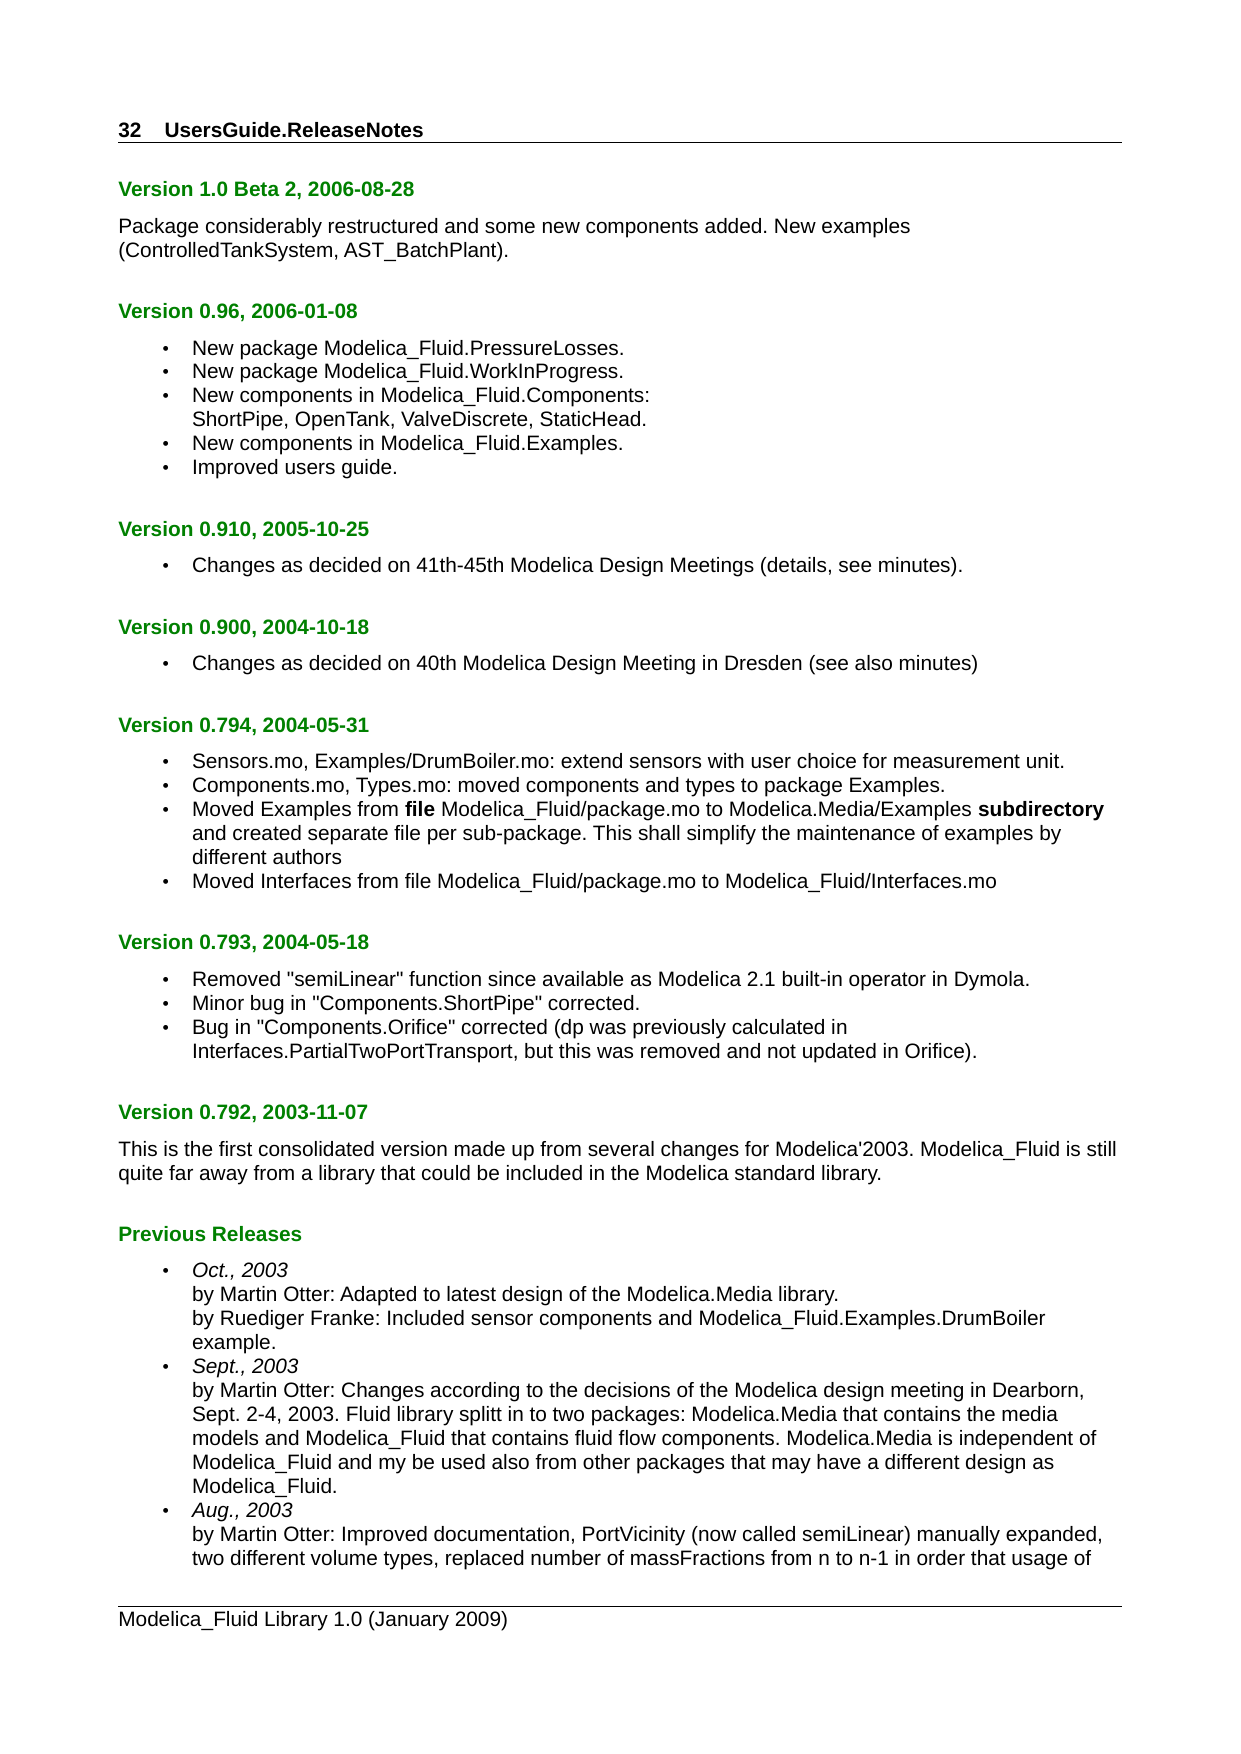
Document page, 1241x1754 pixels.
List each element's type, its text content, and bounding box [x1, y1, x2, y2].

text This is the first consolidated version made up from several changes for Modelica'2003. Modelica_Fluid is still quite far away from a library that could be included in the Modelica standard library. [118, 1136, 1122, 1184]
list Oct., 2003 by Martin Otter: Adapted to latest design of the Modelica.Media library. by Ruediger Franke: Included sensor components and Modelica_Fluid.Examples.DrumBoiler example. [162, 1258, 1122, 1354]
list Sensors.mo, Examples/DrumBoiler.mo: extend sensors with user choice for measurement unit. [162, 749, 1122, 773]
subtitle Version 0.793, 2004-05-18 [118, 930, 1122, 954]
list Changes as decided on 40th Modelica Design Meeting in Dresden (see also minutes) [162, 651, 1122, 675]
list Sept., 2003 by Martin Otter: Changes according to the decisions of the Modelica design meeting in Dearborn, Sept. 2-4, 2003. Fluid library splitt in to two packages: Modelica.Media that contains the media models and Modelica_Fluid that contains fluid flow components. Modelica.Media is independent of Modelica_Fluid and my be used also from other packages that may have a different design as Modelica_Fluid. [162, 1354, 1122, 1498]
list Improved users guide. [162, 455, 1122, 479]
list Moved Examples from file Modelica_Fluid/package.mo to Modelica.Media/Examples subdirectory and created separate file per sub-package. This shall simplify the maintenance of examples by different authors [162, 797, 1122, 869]
list Minor bug in "Components.ShortPipe" corrected. [162, 991, 1122, 1014]
subtitle Previous Releases [118, 1222, 1122, 1246]
text Package considerably restructured and some new components added. New examples (ControlledTankSystem, AST_BatchPlant). [118, 213, 1122, 261]
subtitle Version 0.794, 2004-05-31 [118, 712, 1122, 736]
list Aug., 2003 by Martin Otter: Improved documentation, PortVicinity (now called semiLinear) manually expanded, two different volume types, replaced number of massFractions from n to n-1 in order that usage of [162, 1498, 1122, 1570]
subtitle Version 0.792, 2003-11-07 [118, 1100, 1122, 1124]
subtitle Version 1.0 Beta 2, 2006-08-28 [118, 177, 1122, 201]
subtitle Version 0.900, 2004-10-18 [118, 614, 1122, 638]
list Changes as decided on 41th-45th Modelica Design Meetings (details, see minutes). [162, 553, 1122, 577]
list Components.mo, Types.mo: moved components and types to package Examples. [162, 773, 1122, 797]
list Removed "semiLinear" function since available as Modelica 2.1 built-in operator in Dymola. [162, 967, 1122, 991]
subtitle Version 0.910, 2005-10-25 [118, 517, 1122, 541]
list Moved Interfaces from file Modelica_Fluid/package.mo to Modelica_Fluid/Interfaces.mo [162, 869, 1122, 893]
list New components in Modelica_Fluid.Components: ShortPipe, OpenTank, ValveDiscrete, StaticHead. [162, 383, 1122, 431]
subtitle Version 0.96, 2006-01-08 [118, 299, 1122, 323]
list New components in Modelica_Fluid.Examples. [162, 431, 1122, 455]
list New package Modelica_Fluid.PressureLosses. [162, 335, 1122, 359]
list Bug in "Components.Orifice" corrected (dp was previously calculated in Interfaces.PartialTwoPortTransport, but this was removed and not updated in Orifice). [162, 1014, 1122, 1062]
list New package Modelica_Fluid.WorkInProgress. [162, 359, 1122, 383]
